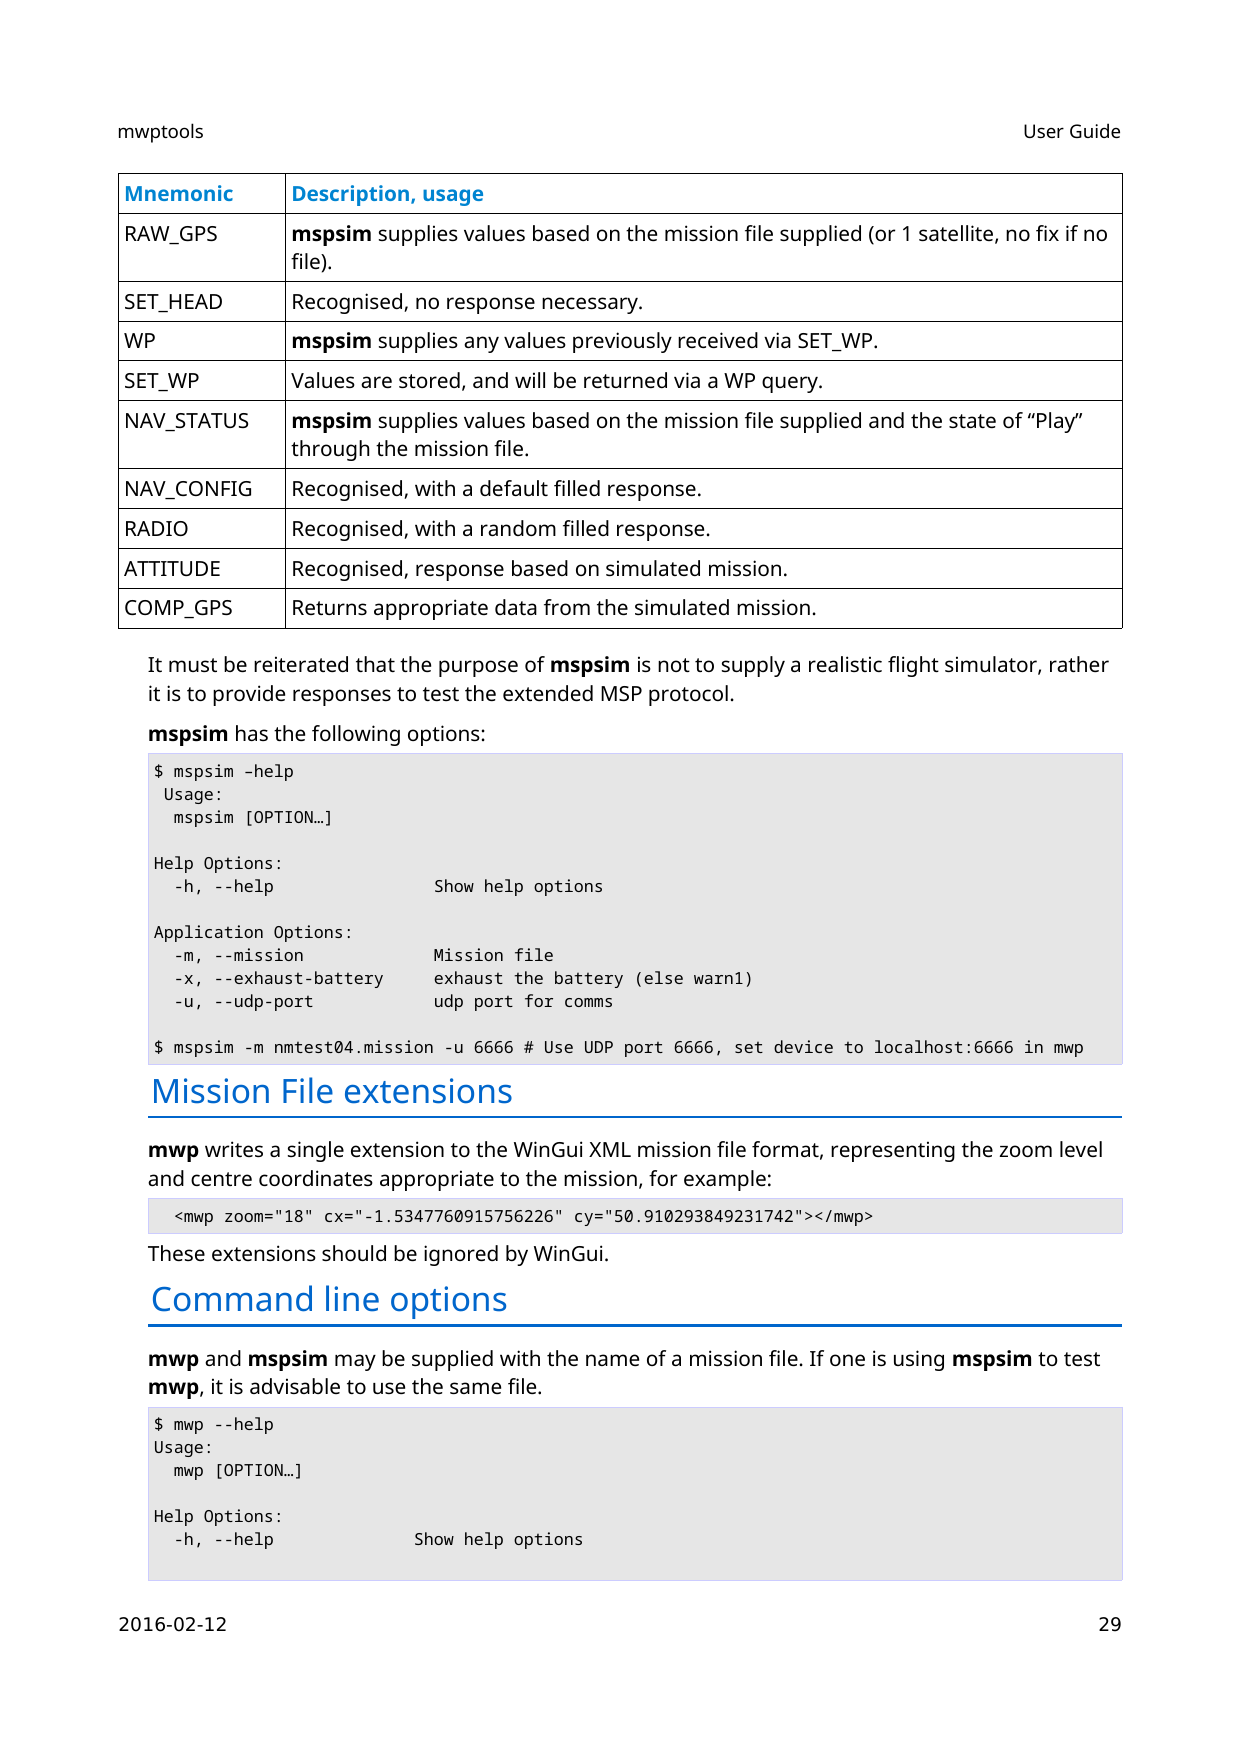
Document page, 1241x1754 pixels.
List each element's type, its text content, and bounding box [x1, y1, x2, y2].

text $ mwp --help [149, 1408, 1122, 1430]
table_cell NAV_CONFIG [119, 469, 285, 508]
text -h, --help Show help options [149, 868, 1122, 891]
text Usage: [149, 1430, 1122, 1453]
text mspsim has the following options: [148, 719, 1122, 747]
table_cell NAV_STATUS [119, 401, 285, 468]
table_cell Recognised, response based on simulated mission. [286, 549, 1122, 588]
text It must be reiterated that the purpose of mspsim is not to supply a realistic flight simulator, rather it is to provide responses to test the extended MSP protocol. [148, 651, 1122, 707]
table_header Description, usage [286, 174, 1122, 213]
text mwp writes a single extension to the WinGui XML mission file format, representing the zoom level and centre coordinates appropriate to the mission, for example: [148, 1136, 1122, 1192]
text -u, --udp-port udp port for comms [149, 983, 1122, 1006]
table_cell COMP_GPS [119, 589, 285, 628]
text $ mspsim -m nmtest04.mission -u 6666 # Use UDP port 6666, set device to localhost:6666 in mwp [149, 1029, 1122, 1064]
subtitle Command line options [148, 1273, 1122, 1324]
table_cell WP [119, 322, 285, 360]
text mspsim [OPTION…] [149, 799, 1122, 822]
text Help Options: [149, 845, 1122, 868]
text $ mspsim –help [149, 754, 1122, 776]
table_cell SET_HEAD [119, 282, 285, 321]
text These extensions should be ignored by WinGui. [148, 1239, 1122, 1267]
text <mwp zoom="18" cx="-1.5347760915756226" cy="50.910293849231742"></mwp> [149, 1199, 1122, 1233]
table_cell Recognised, no response necessary. [286, 282, 1122, 321]
table_cell Recognised, with a random filled response. [286, 509, 1122, 548]
table_cell Recognised, with a default filled response. [286, 469, 1122, 508]
subtitle Mission File extensions [148, 1065, 1122, 1116]
text Help Options: [149, 1499, 1122, 1522]
table_cell mspsim supplies values based on the mission file supplied and the state of “Play” through the mission file. [286, 401, 1122, 468]
table_cell ATTITUDE [119, 549, 285, 588]
text mwp and mspsim may be supplied with the name of a mission file. If one is using mspsim to test mwp, it is advisable to use the same file. [148, 1344, 1122, 1401]
table_cell RAW_GPS [119, 214, 285, 281]
table_cell Returns appropriate data from the simulated mission. [286, 589, 1122, 628]
text -m, --mission Mission file [149, 937, 1122, 960]
table_cell Values are stored, and will be returned via a WP query. [286, 361, 1122, 400]
text -x, --exhaust-battery exhaust the battery (else warn1) [149, 960, 1122, 983]
table_cell RADIO [119, 509, 285, 548]
text mwp [OPTION…] [149, 1453, 1122, 1476]
table_cell SET_WP [119, 361, 285, 400]
text Application Options: [149, 914, 1122, 937]
table_cell mspsim supplies any values previously received via SET_WP. [286, 322, 1122, 360]
text -h, --help Show help options [149, 1522, 1122, 1545]
text Usage: [149, 776, 1122, 799]
table_cell mspsim supplies values based on the mission file supplied (or 1 satellite, no fix if no file). [286, 214, 1122, 281]
table_header Mnemonic [119, 174, 285, 213]
